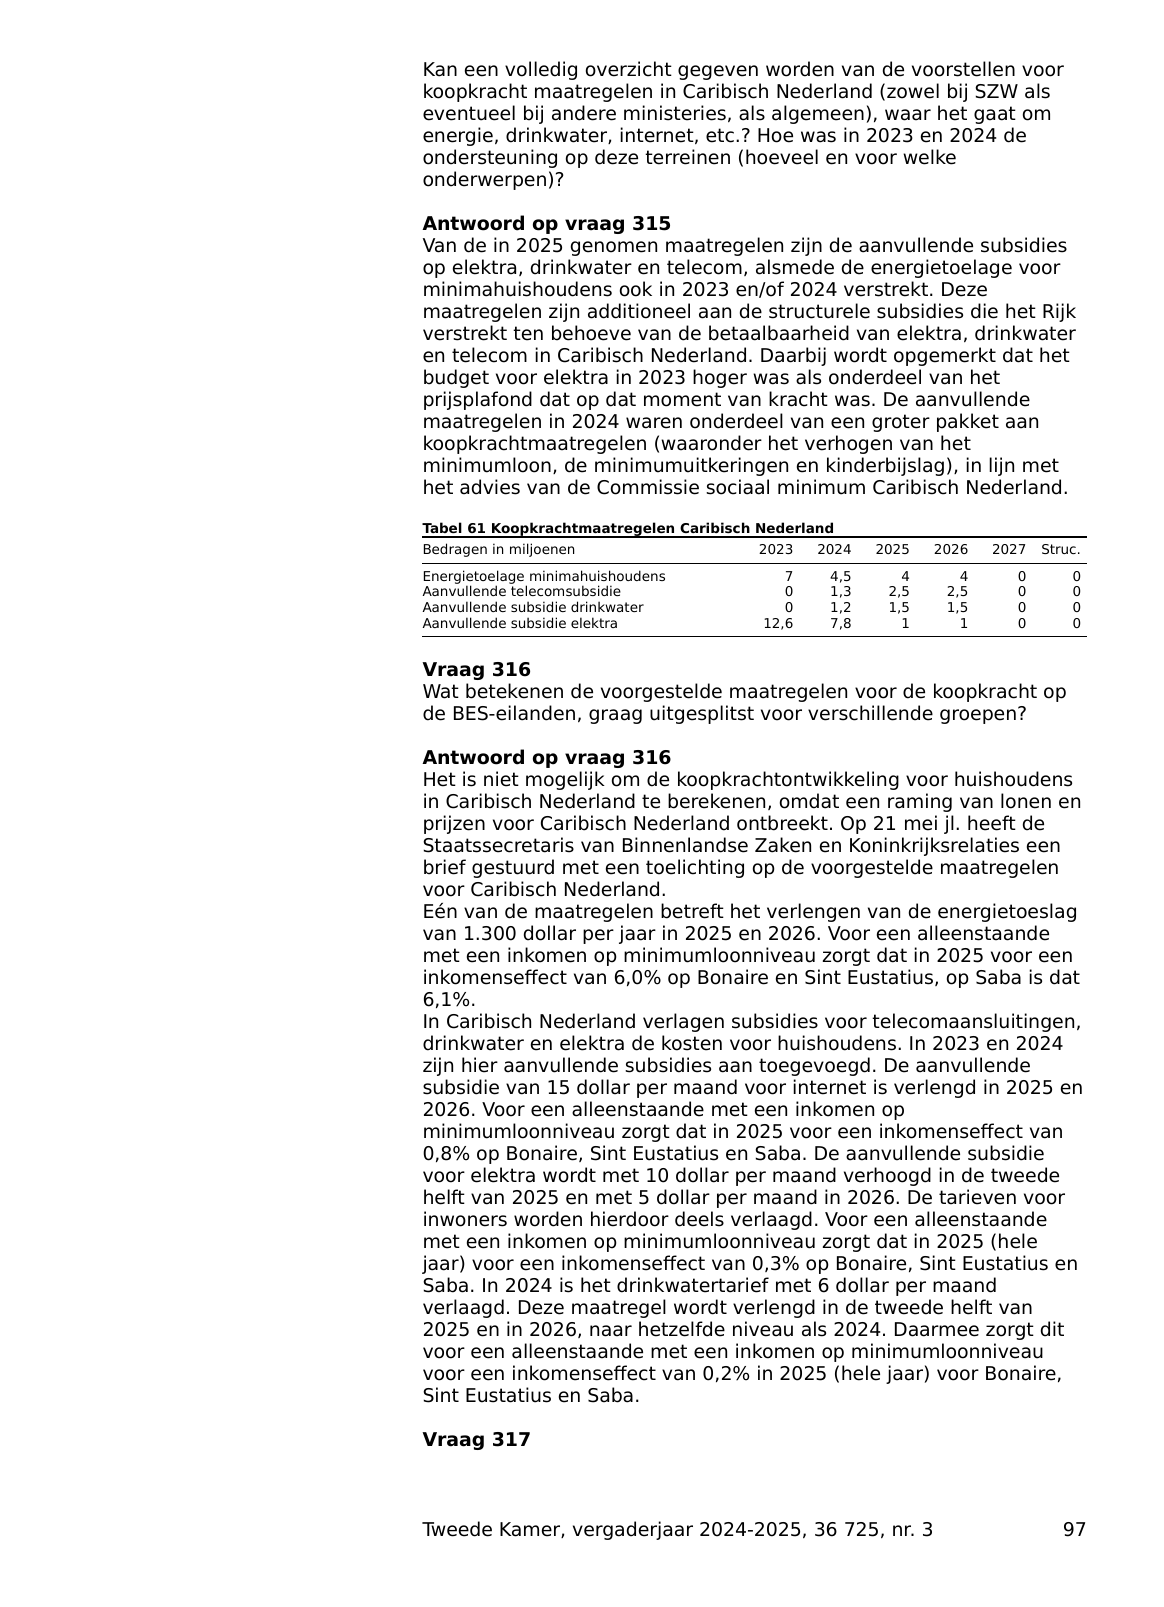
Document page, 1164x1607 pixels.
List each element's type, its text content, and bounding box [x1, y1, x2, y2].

text Eén van de maatregelen betreft het verlengen van de energietoeslag van 1.300 dollar per jaar in 2025 en 2026. Voor een alleenstaande met een inkomen op minimumloonniveau zorgt dat in 2025 voor een inkomenseffect van 6,0% op Bonaire en Sint Eustatius, op Saba is dat 6,1%. [422, 901, 1087, 1011]
table_cell 1,2 [799, 600, 857, 616]
text Antwoord op vraag 315 [422, 213, 1087, 235]
table_cell 2,5 [916, 584, 974, 600]
table_header Tabel 61 Koopkrachtmaatregelen Caribisch Nederland [422, 521, 1087, 536]
table_cell Struc. [1032, 538, 1087, 563]
table_cell 4,5 [799, 564, 857, 584]
table_cell 1 [916, 616, 974, 636]
text Het is niet mogelijk om de koopkrachtontwikkeling voor huishoudens in Caribisch Nederland te berekenen, omdat een raming van lonen en prijzen voor Caribisch Nederland ontbreekt. Op 21 mei jl. heeft de Staatssecretaris van Binnenlandse Zaken en Koninkrijksrelaties een brief gestuurd met een toelichting op de voorgestelde maatregelen voor Caribisch Nederland. [422, 769, 1087, 901]
table_cell Aanvullende subsidie elektra [422, 616, 741, 636]
table_cell 2025 [858, 538, 916, 563]
table_cell 4 [916, 564, 974, 584]
table_cell 2,5 [858, 584, 916, 600]
text Vraag 316 [422, 659, 1087, 681]
table_cell 1 [858, 616, 916, 636]
table_cell 12,6 [741, 616, 799, 636]
table_cell 0 [974, 584, 1032, 600]
table_cell 4 [858, 564, 916, 584]
table_cell 7,8 [799, 616, 857, 636]
text Kan een volledig overzicht gegeven worden van de voorstellen voor koopkracht maatregelen in Caribisch Nederland (zowel bij SZW als eventueel bij andere ministeries, als algemeen), waar het gaat om energie, drinkwater, internet, etc.? Hoe was in 2023 en 2024 de ondersteuning op deze terreinen (hoeveel en voor welke onderwerpen)? [422, 59, 1087, 191]
table_cell 1,3 [799, 584, 857, 600]
table_cell Aanvullende telecomsubsidie [422, 584, 741, 600]
table_cell 2024 [799, 538, 857, 563]
text Antwoord op vraag 316 [422, 747, 1087, 769]
table_cell Aanvullende subsidie drinkwater [422, 600, 741, 616]
table_cell 0 [974, 564, 1032, 584]
table_cell 2027 [974, 538, 1032, 563]
table_cell 0 [1032, 584, 1087, 600]
table_cell 0 [741, 600, 799, 616]
text Wat betekenen de voorgestelde maatregelen voor de koopkracht op de BES-eilanden, graag uitgesplitst voor verschillende groepen? [422, 681, 1087, 725]
table_cell Energietoelage minimahuishoudens [422, 564, 741, 584]
table_cell 2026 [916, 538, 974, 563]
text In Caribisch Nederland verlagen subsidies voor telecomaansluitingen, drinkwater en elektra de kosten voor huishoudens. In 2023 en 2024 zijn hier aanvullende subsidies aan toegevoegd. De aanvullende subsidie van 15 dollar per maand voor internet is verlengd in 2025 en 2026. Voor een alleenstaande met een inkomen op minimumloonniveau zorgt dat in 2025 voor een inkomenseffect van 0,8% op Bonaire, Sint Eustatius en Saba. De aanvullende subsidie voor elektra wordt met 10 dollar per maand verhoogd in de tweede helft van 2025 en met 5 dollar per maand in 2026. De tarieven voor inwoners worden hierdoor deels verlaagd. Voor een alleenstaande met een inkomen op minimumloonniveau zorgt dat in 2025 (hele jaar) voor een inkomenseffect van 0,3% op Bonaire, Sint Eustatius en Saba. In 2024 is het drinkwatertarief met 6 dollar per maand verlaagd. Deze maatregel wordt verlengd in de tweede helft van 2025 en in 2026, naar hetzelfde niveau als 2024. Daarmee zorgt dit voor een alleenstaande met een inkomen op minimumloonniveau voor een inkomenseffect van 0,2% in 2025 (hele jaar) voor Bonaire, Sint Eustatius en Saba. [422, 1011, 1087, 1407]
table_cell 0 [1032, 600, 1087, 616]
text Vraag 317 [422, 1429, 1087, 1451]
table_cell 7 [741, 564, 799, 584]
table_cell 0 [974, 616, 1032, 636]
table_cell 0 [1032, 616, 1087, 636]
text Van de in 2025 genomen maatregelen zijn de aanvullende subsidies op elektra, drinkwater en telecom, alsmede de energietoelage voor minimahuishoudens ook in 2023 en/of 2024 verstrekt. Deze maatregelen zijn additioneel aan de structurele subsidies die het Rijk verstrekt ten behoeve van de betaalbaarheid van elektra, drinkwater en telecom in Caribisch Nederland. Daarbij wordt opgemerkt dat het budget voor elektra in 2023 hoger was als onderdeel van het prijsplafond dat op dat moment van kracht was. De aanvullende maatregelen in 2024 waren onderdeel van een groter pakket aan koopkrachtmaatregelen (waaronder het verhogen van het minimumloon, de minimumuitkeringen en kinderbijslag), in lijn met het advies van de Commissie sociaal minimum Caribisch Nederland. [422, 235, 1087, 499]
table_cell 2023 [741, 538, 799, 563]
table_cell 1,5 [858, 600, 916, 616]
table_cell 0 [1032, 564, 1087, 584]
table_cell 1,5 [916, 600, 974, 616]
table_cell 0 [741, 584, 799, 600]
table_cell 0 [974, 600, 1032, 616]
table_cell Bedragen in miljoenen [422, 538, 741, 563]
